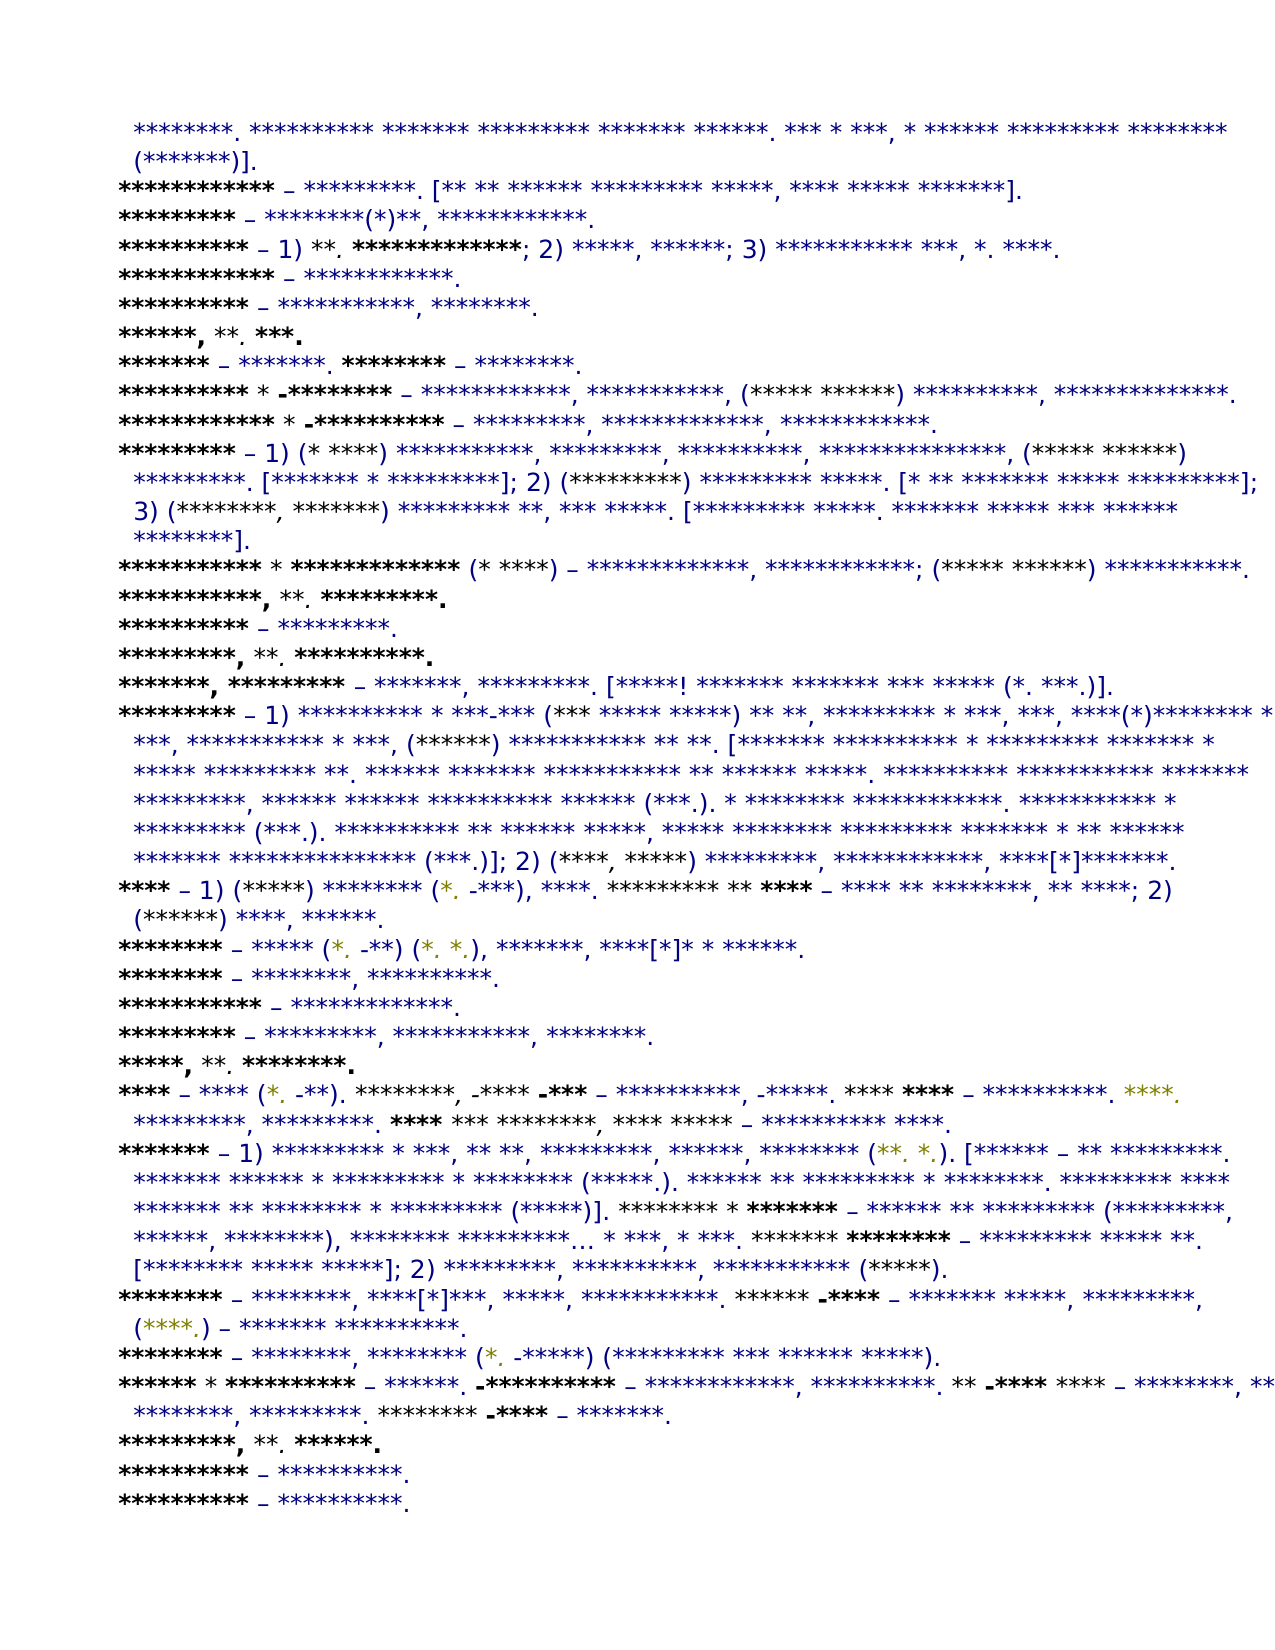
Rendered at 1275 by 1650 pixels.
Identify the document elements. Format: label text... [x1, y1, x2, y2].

text *********** – *************. [118, 993, 1275, 1022]
text ******, **. ***. [118, 322, 1275, 351]
text ******** – ********, **********. [118, 964, 1275, 993]
text ******** – ********, ******** (*. -*****) (********* *** ****** *****). [118, 1343, 1275, 1372]
text *********, **. **********. [118, 643, 1275, 672]
text ******* – *******. ******** – ********. [118, 351, 1275, 381]
text ****** * ********** – ******. -********** – ************, **********. ** -**** **** – ********, ** ********, *********. ******** -**** – *******. [118, 1372, 1275, 1431]
text ********* – 1) ********** * ***-*** (*** ***** *****) ** **, ********* * ***, ***, ****(*)******** * ***, *********** * ***, (******) *********** ** **. [******* ********** * ********* ******* * ***** ********* **. ****** ******* *********** ** ****** *****. ********** *********** ******* *********, ****** ****** ********** ****** (***.). * ******** ************. *********** * ********* (***.). ********** ** ****** *****, ***** ******** ********* ******* * ** ****** ******* *************** (***.)]; 2) (****, *****) *********, ************, ****[*]*******. [118, 701, 1275, 876]
text ********** – ***********, ********. [118, 293, 1275, 322]
text ************ – ************. [118, 264, 1275, 293]
text ************ – *********. [** ** ****** ********* *****, **** ***** *******]. [118, 176, 1275, 206]
text *******, ********* – *******, *********. [*****! ******* ******* *** ***** (*. ***.)]. [118, 672, 1275, 701]
text **** – 1) (*****) ******** (*. -***), ****. ********* ** **** – **** ** ********, ** ****; 2) (******) ****, ******. [118, 876, 1275, 935]
text ********* – 1) (* ****) ***********, *********, **********, ***************, (***** ******) *********. [******* * *********]; 2) (*********) ********* *****. [* ** ******* ***** *********]; 3) (********, *******) ********* **, *** *****. [********* *****. ******* ***** *** ****** ********]. [118, 439, 1275, 556]
text ************ * -********** – *********, *************, ************. [118, 410, 1275, 439]
text ********* – ********(*)**, ************. [118, 206, 1275, 235]
text *********, **. ******. [118, 1431, 1275, 1460]
text ********** – **********. [118, 1489, 1275, 1518]
text **** – **** (*. -**). ********, -**** -*** – **********, -*****. **** **** – **********. ****. *********, *********. **** *** ********, **** ***** – ********** ****. [118, 1081, 1275, 1139]
text ******** – ***** (*. -**) (*. *.), *******, ****[*]* * ******. [118, 935, 1275, 964]
text ******* – 1) ********* * ***, ** **, *********, ******, ******** (**. *.). [****** – ** *********. ******* ****** * ********* * ******** (*****.). ****** ** ********* * ********. ********* **** ******* ** ******** * ********* (*****)]. ******** * ******* – ****** ** ********* (*********, ******, ********), ******** *********… * ***, * ***. ******* ******** – ********* ***** **. [******** ***** *****]; 2) *********, **********, *********** (*****). [118, 1139, 1275, 1285]
text ******** – ********, ****[*]***, *****, ***********. ****** -**** – ******* *****, *********, (****.) – ******* **********. [118, 1285, 1275, 1343]
text ********** * -******** – ************, ***********, (***** ******) **********, **************. [118, 381, 1275, 410]
text *********** * ************* (* ****) – *************, ************; (***** ******) ***********. [118, 556, 1275, 585]
text ********. ********** ******* ********* ******* ******. *** * ***, * ****** ********* ******** (*******)]. [118, 118, 1275, 176]
text ********* – *********, ***********, ********. [118, 1022, 1275, 1051]
text ********** – 1) **. *************; 2) *****, ******; 3) *********** ***, *. ****. [118, 235, 1275, 264]
text *****, **. ********. [118, 1051, 1275, 1081]
text ***********, **. *********. [118, 585, 1275, 614]
text ********** – *********. [118, 614, 1275, 643]
text ********** – **********. [118, 1460, 1275, 1489]
